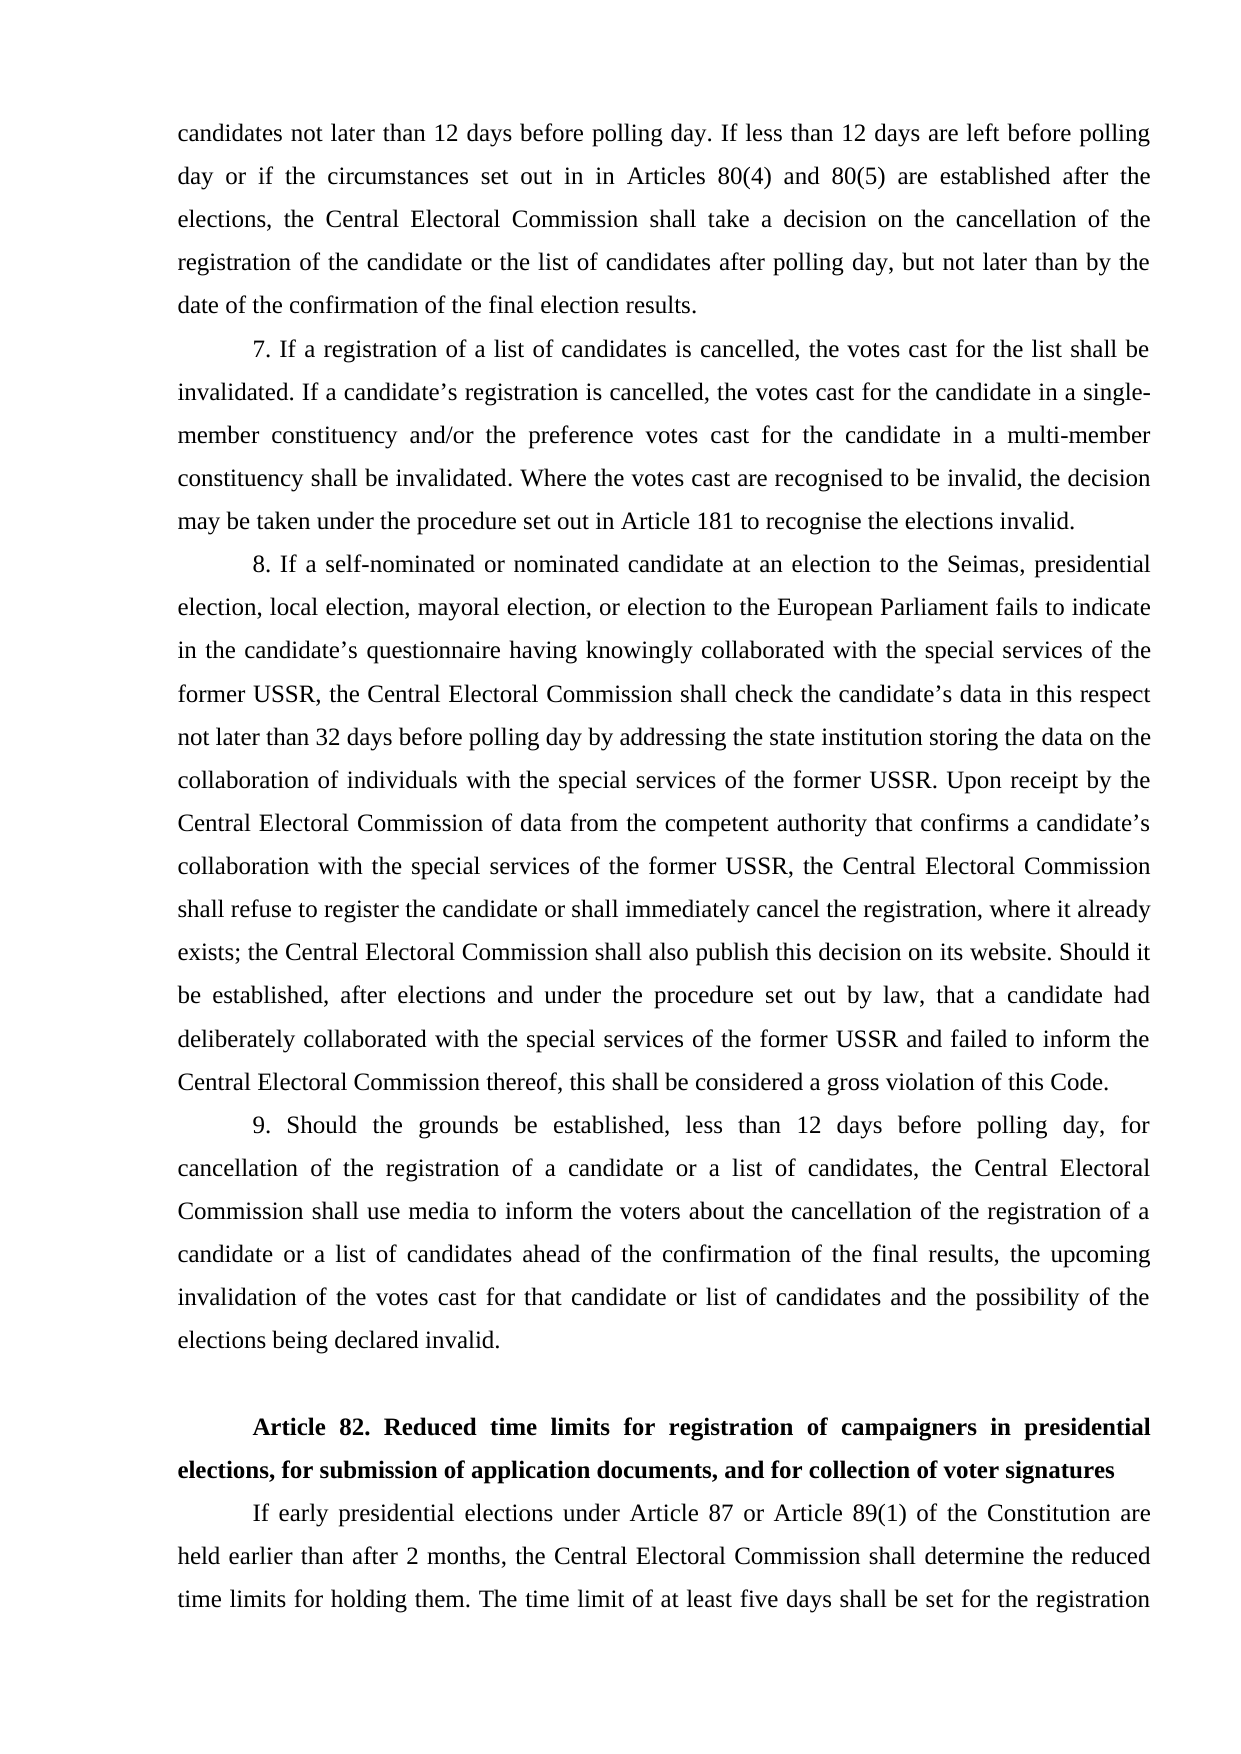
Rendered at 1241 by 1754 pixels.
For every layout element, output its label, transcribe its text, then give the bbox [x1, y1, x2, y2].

text 7. If a registration of a list of candidates is cancelled, the votes cast for the list shall be invalidated. If a candidate’s registration is cancelled, the votes cast for the candidate in a single-member constituency and/or the preference votes cast for the candidate in a multi-member constituency shall be invalidated. Where the votes cast are recognised to be invalid, the decision may be taken under the procedure set out in Article 181 to recognise the elections invalid. [177, 334, 1152, 535]
text candidates not later than 12 days before polling day. If less than 12 days are left before polling day or if the circumstances set out in in Articles 80(4) and 80(5) are established after the elections, the Central Electoral Commission shall take a decision on the cancellation of the registration of the candidate or the list of candidates after polling day, but not later than by the date of the confirmation of the final election results. [177, 118, 1152, 319]
text 9. Should the grounds be established, less than 12 days before polling day, for cancellation of the registration of a candidate or a list of candidates, the Central Electoral Commission shall use media to inform the voters about the cancellation of the registration of a candidate or a list of candidates ahead of the confirmation of the final results, the upcoming invalidation of the votes cast for that candidate or list of candidates and the possibility of the elections being declared invalid. [177, 1110, 1152, 1354]
text 8. If a self-nominated or nominated candidate at an election to the Seimas, presidential election, local election, mayoral election, or election to the European Parliament fails to indicate in the candidate’s questionnaire having knowingly collaborated with the special services of the former USSR, the Central Electoral Commission shall check the candidate’s data in this respect not later than 32 days before polling day by addressing the state institution storing the data on the collaboration of individuals with the special services of the former USSR. Upon receipt by the Central Electoral Commission of data from the competent authority that confirms a candidate’s collaboration with the special services of the former USSR, the Central Electoral Commission shall refuse to register the candidate or shall immediately cancel the registration, where it already exists; the Central Electoral Commission shall also publish this decision on its website. Should it be established, after elections and under the procedure set out by law, that a candidate had deliberately collaborated with the special services of the former USSR and failed to inform the Central Electoral Commission thereof, this shall be considered a gross violation of this Code. [177, 549, 1152, 1096]
text If early presidential elections under Article 87 or Article 89(1) of the Constitution are held earlier than after 2 months, the Central Electoral Commission shall determine the reduced time limits for holding them. The time limit of at least five days shall be set for the registration [177, 1498, 1152, 1613]
text Article 82. Reduced time limits for registration of campaigners in presidential elections, for submission of application documents, and for collection of voter signatures [177, 1412, 1152, 1484]
